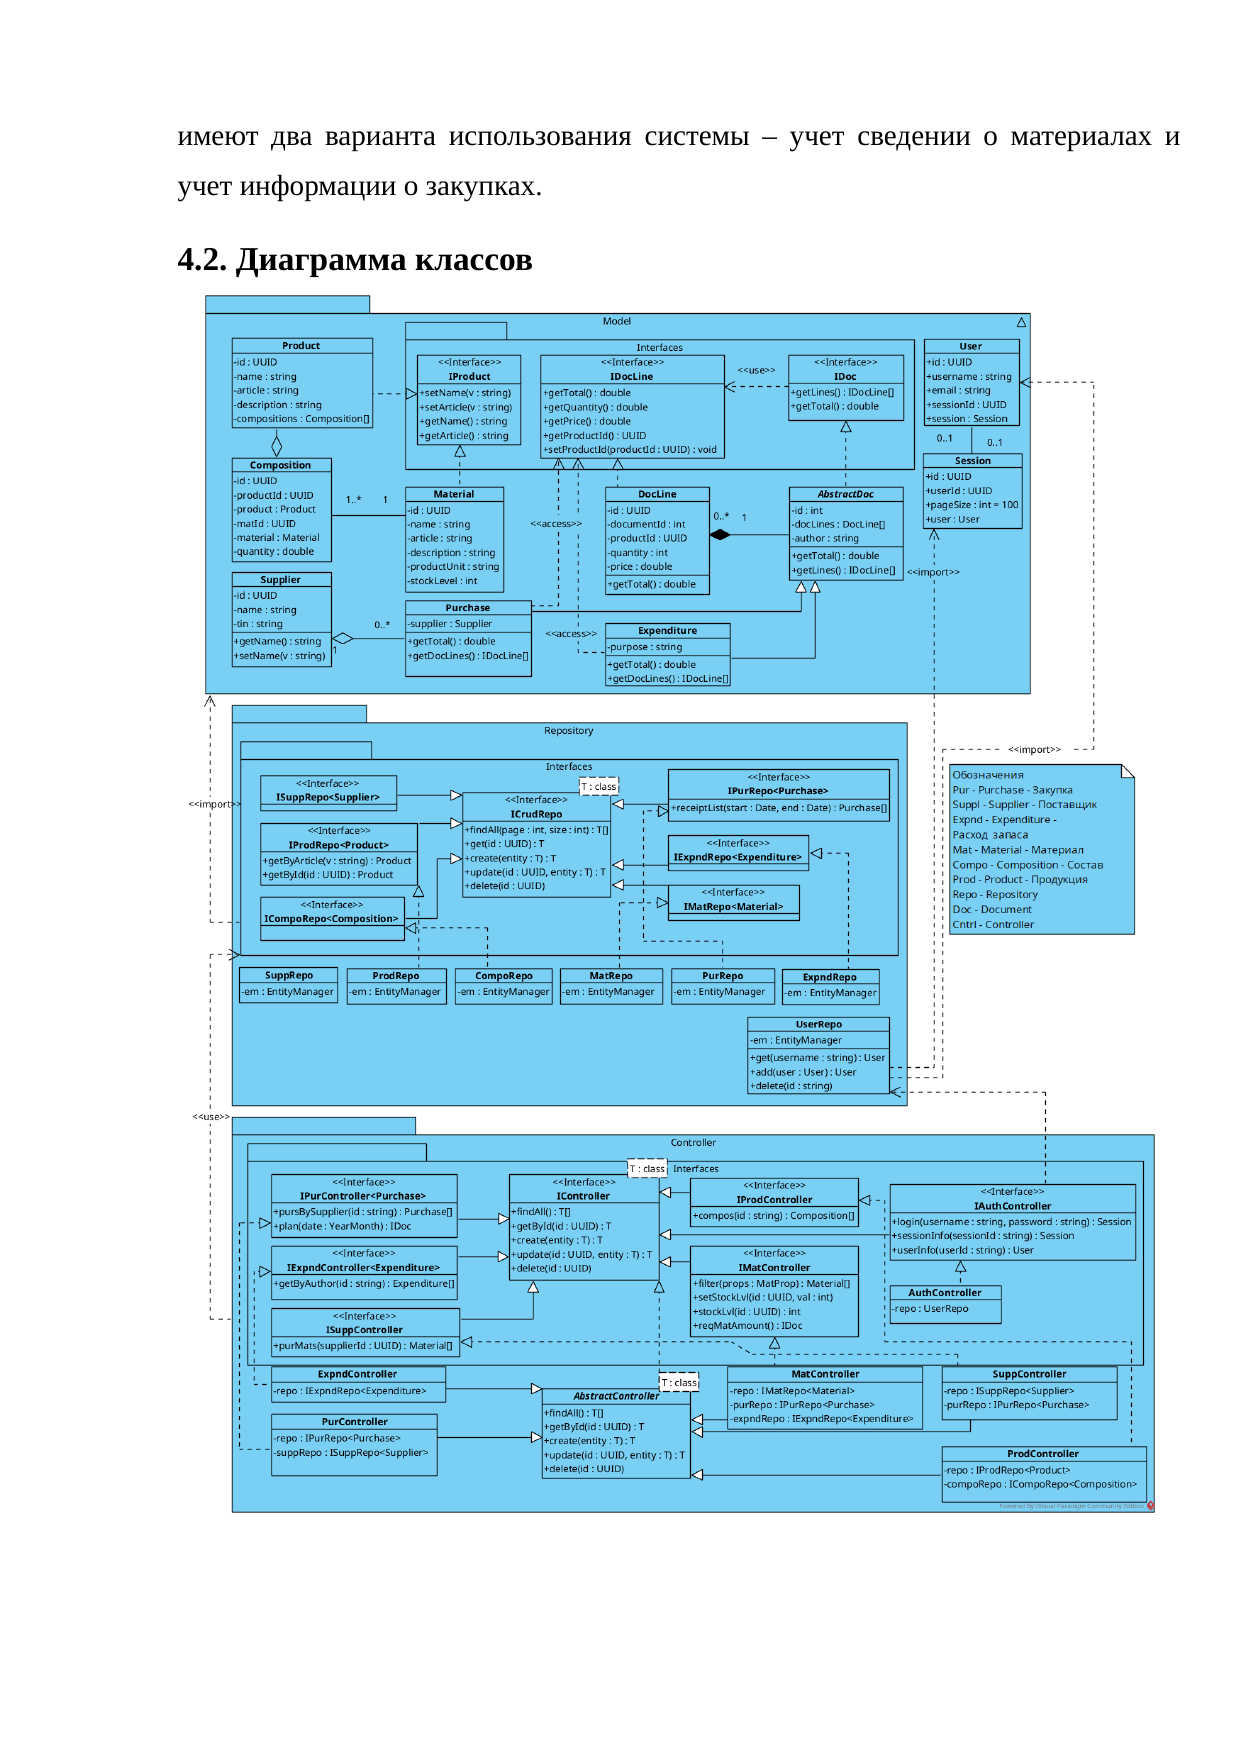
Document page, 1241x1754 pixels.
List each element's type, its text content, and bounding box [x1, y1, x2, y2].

text имеют два варианта использования системы – учет сведении о материалах и учет информации о закупках. [177, 118, 1181, 202]
subtitle 4.2. Диаграмма классов [177, 239, 1181, 278]
picture [183, 294, 1158, 1516]
